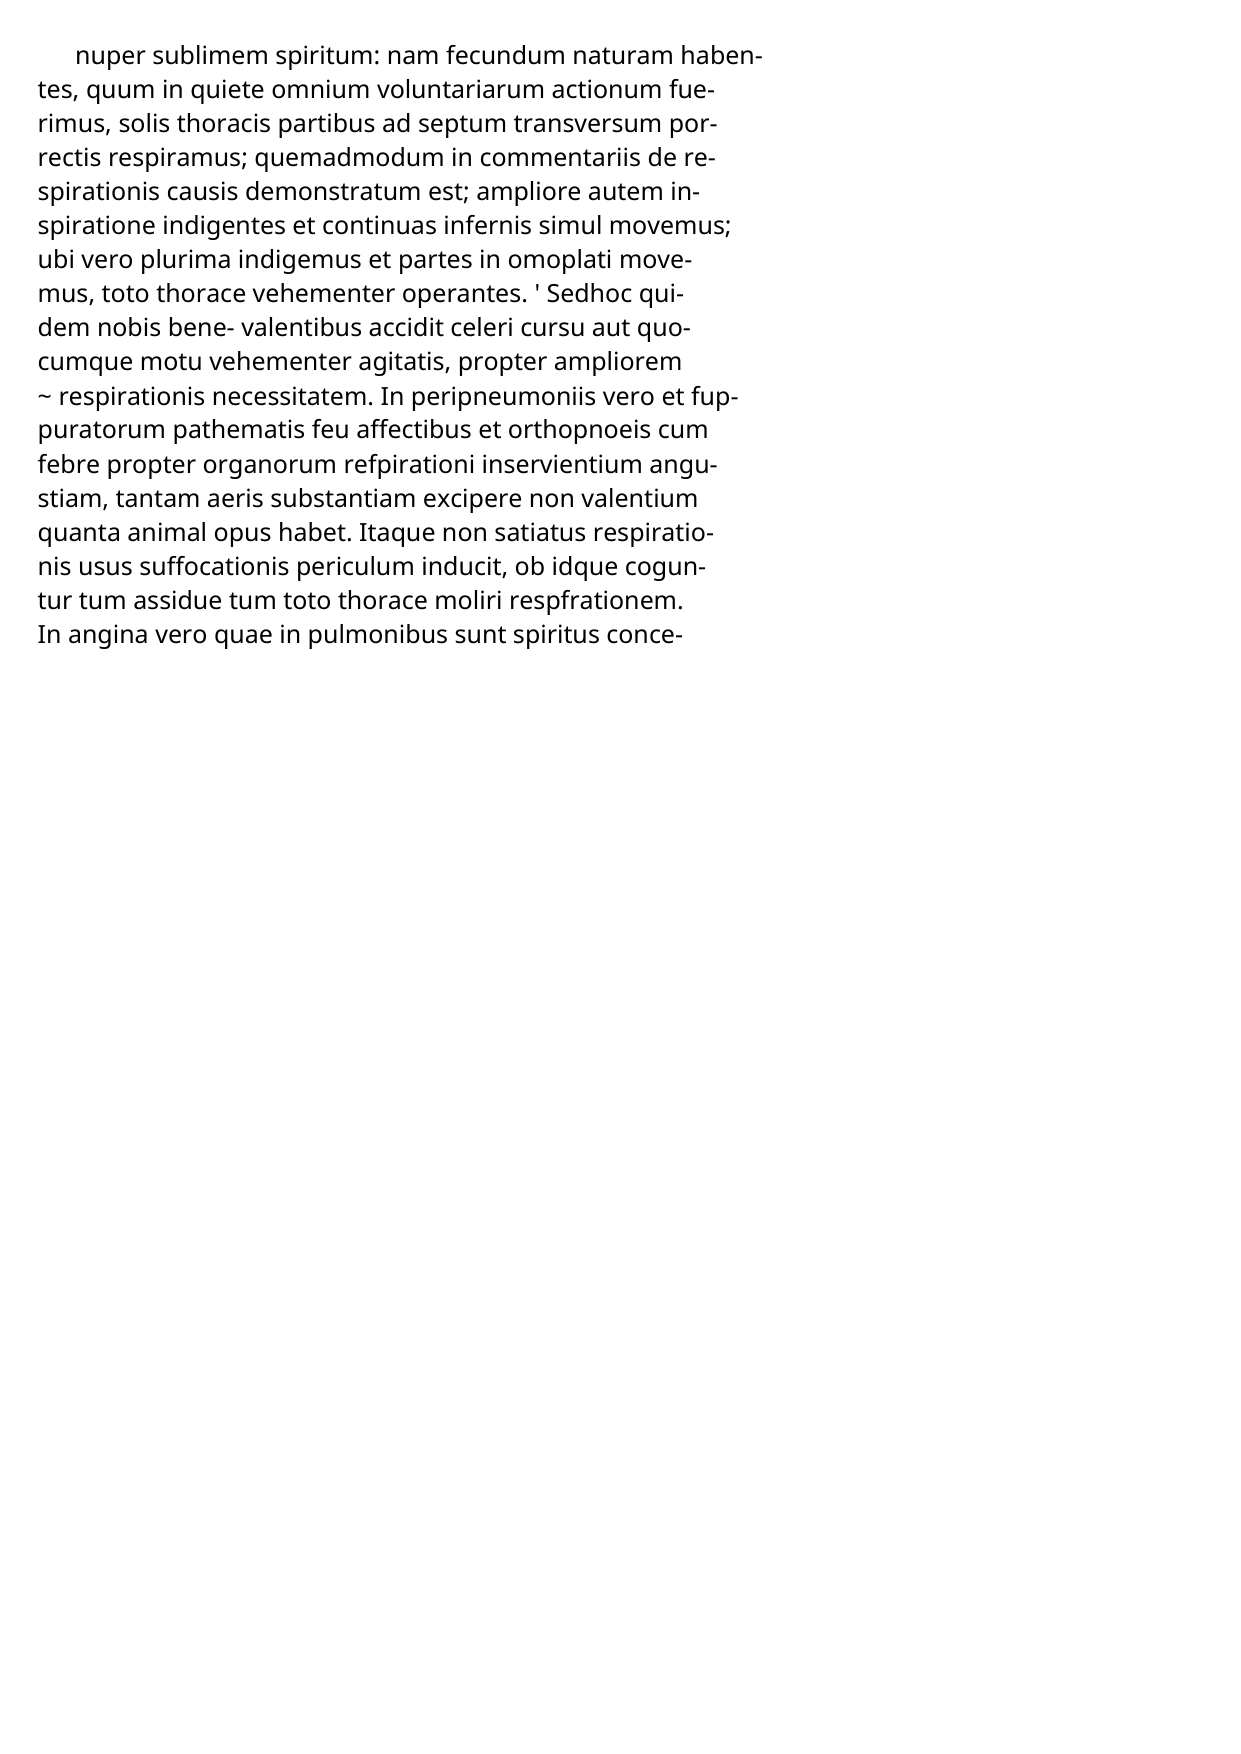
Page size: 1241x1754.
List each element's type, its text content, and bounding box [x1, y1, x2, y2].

text nuper sublimem spiritum: nam fecundum naturam haben- tes, quum in quiete omnium voluntariarum actionum fue- rimus, solis thoracis partibus ad septum transversum por- rectis respiramus; quemadmodum in commentariis de re- spirationis causis demonstratum est; ampliore autem in- spiratione indigentes et continuas infernis simul movemus; ubi vero plurima indigemus et partes in omoplati move- mus, toto thorace vehementer operantes. ' Sedhoc qui- dem nobis bene- valentibus accidit celeri cursu aut quo- cumque motu vehementer agitatis, propter ampliorem ~ respirationis necessitatem. In peripneumoniis vero et fup- puratorum pathematis feu affectibus et orthopnoeis cum febre propter organorum refpirationi inservientium angu- stiam, tantam aeris substantiam excipere non valentium quanta animal opus habet. Itaque non satiatus respiratio- nis usus suffocationis periculum inducit, ob idque cogun- tur tum assidue tum toto thorace moliri respfrationem. In angina vero quae in pulmonibus sunt spiritus conce- [37, 37, 1203, 651]
